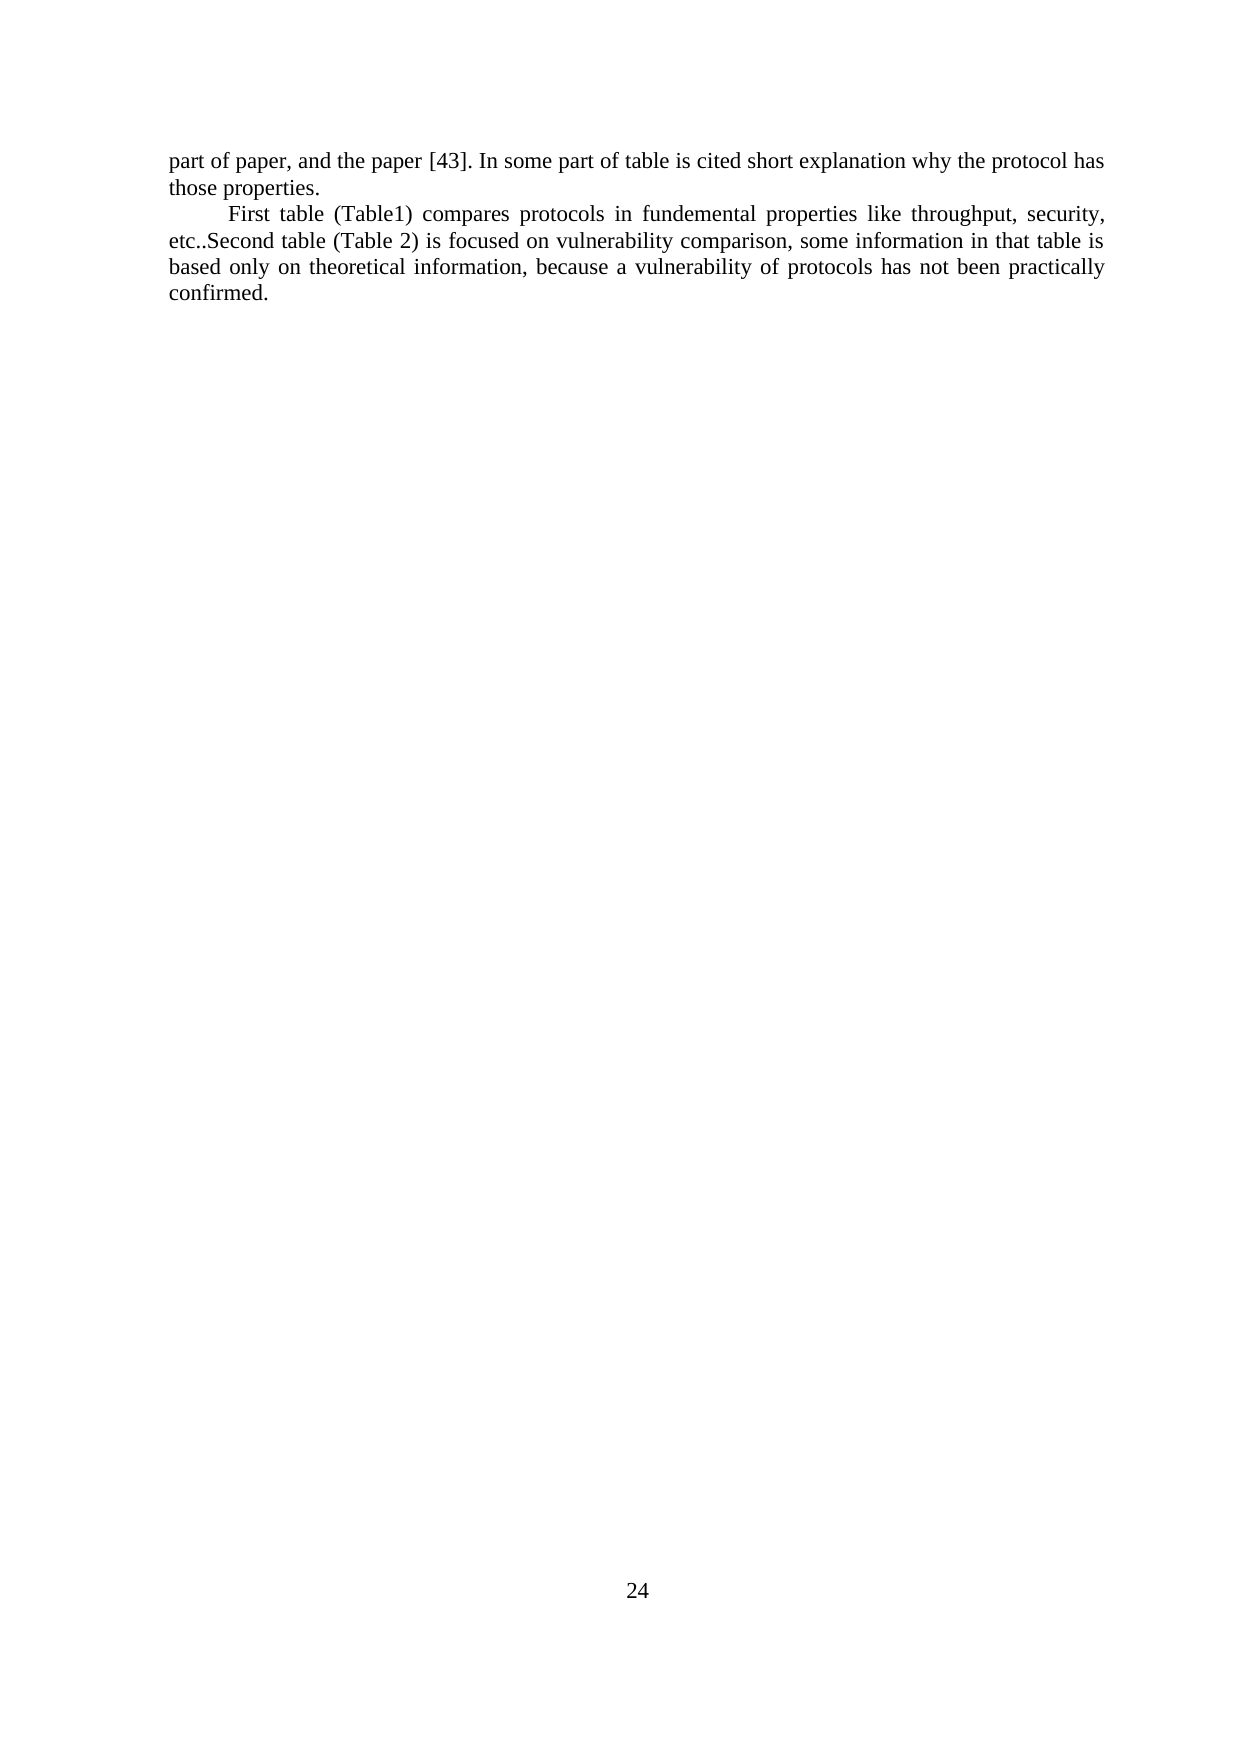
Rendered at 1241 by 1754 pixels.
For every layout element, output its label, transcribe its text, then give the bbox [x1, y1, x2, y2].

text part of paper, and the paper [43]. In some part of table is cited short explanation why the protocol has those properties. [169, 148, 1106, 200]
text First table (Table1) compares protocols in fundemental properties like throughput, security, etc..Second table (Table 2) is focused on vulnerability comparison, some information in that table is based only on theoretical information, because a vulnerability of protocols has not been practically confirmed. [169, 200, 1106, 306]
